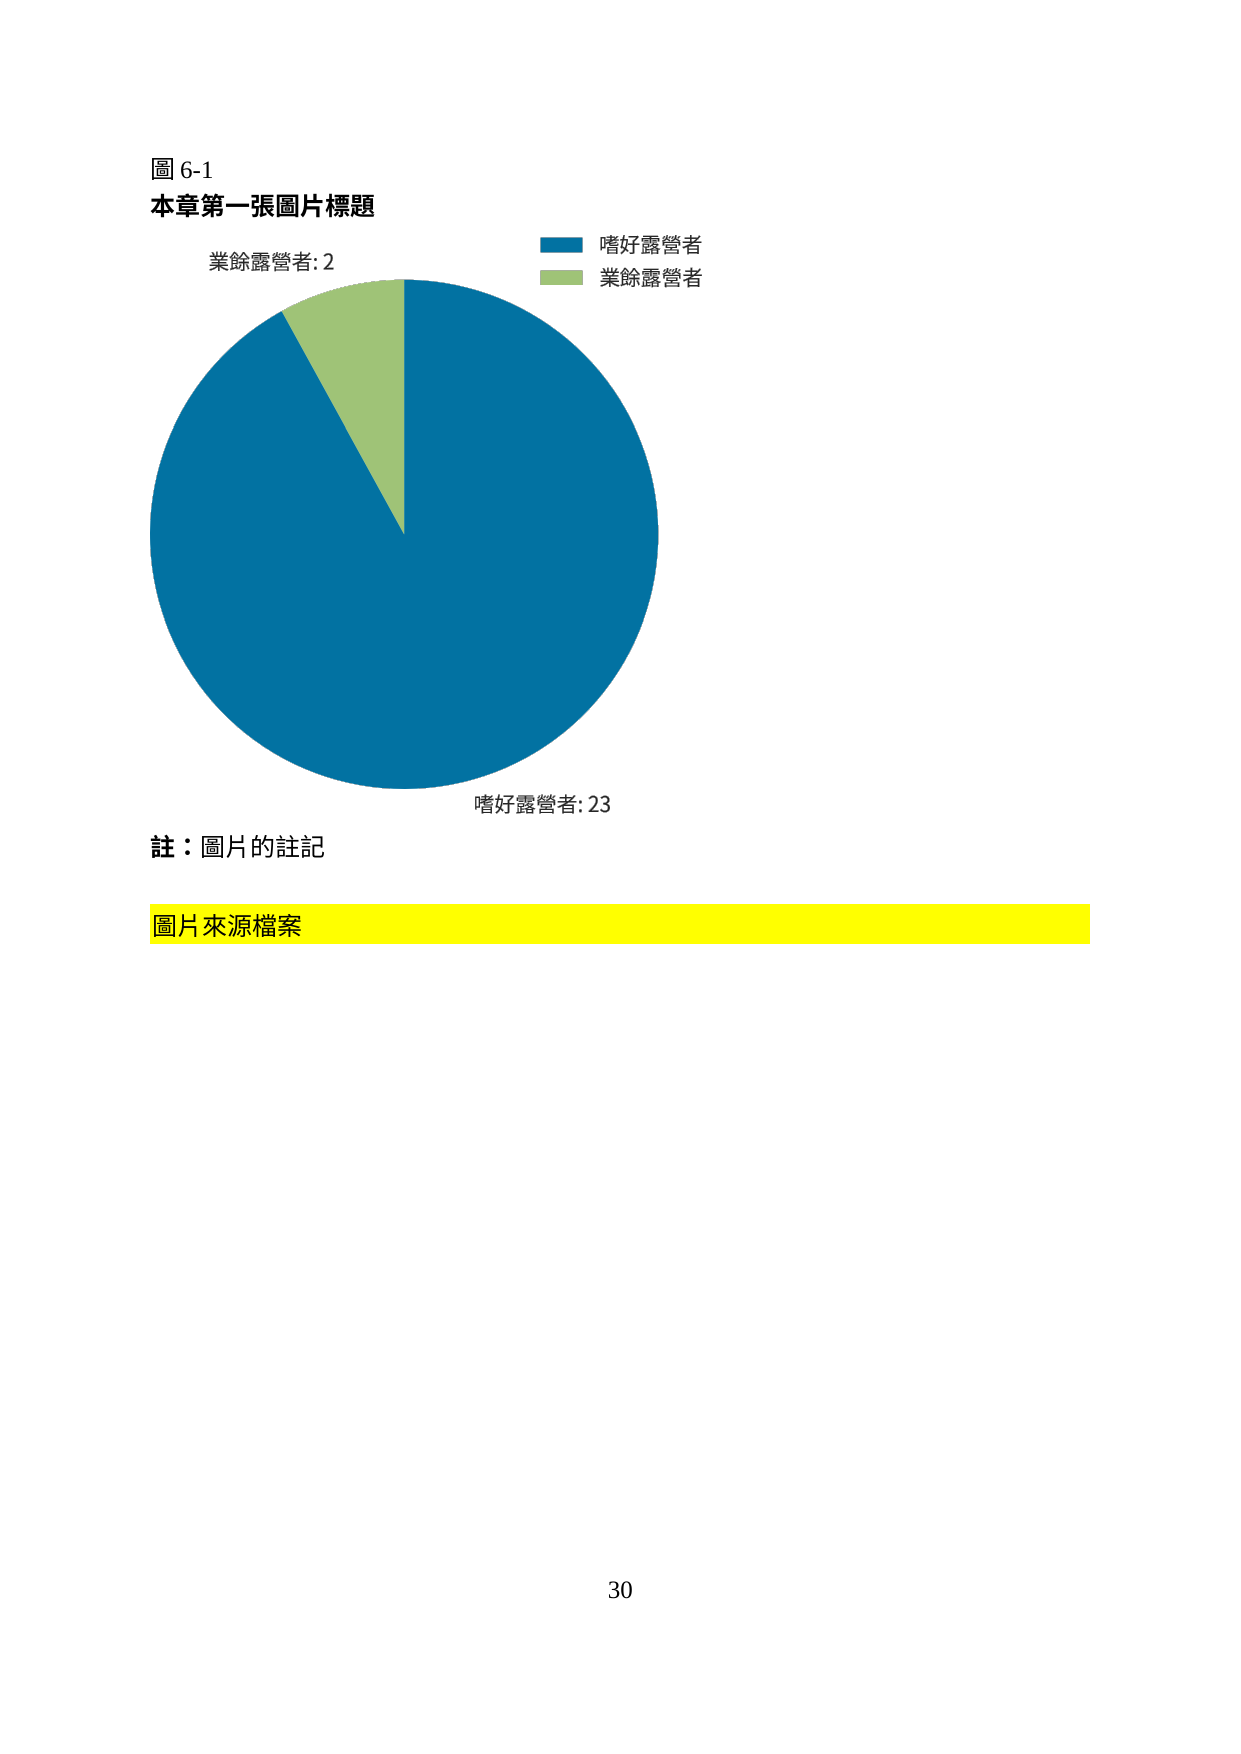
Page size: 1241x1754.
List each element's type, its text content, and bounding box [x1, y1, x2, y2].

picture [150, 235, 702, 814]
text 圖片來源檔案 [150, 904, 1090, 944]
text 圖6-1 本章第一張圖片標題 [150, 150, 1090, 222]
text 註：圖片的註記 [150, 828, 1090, 864]
